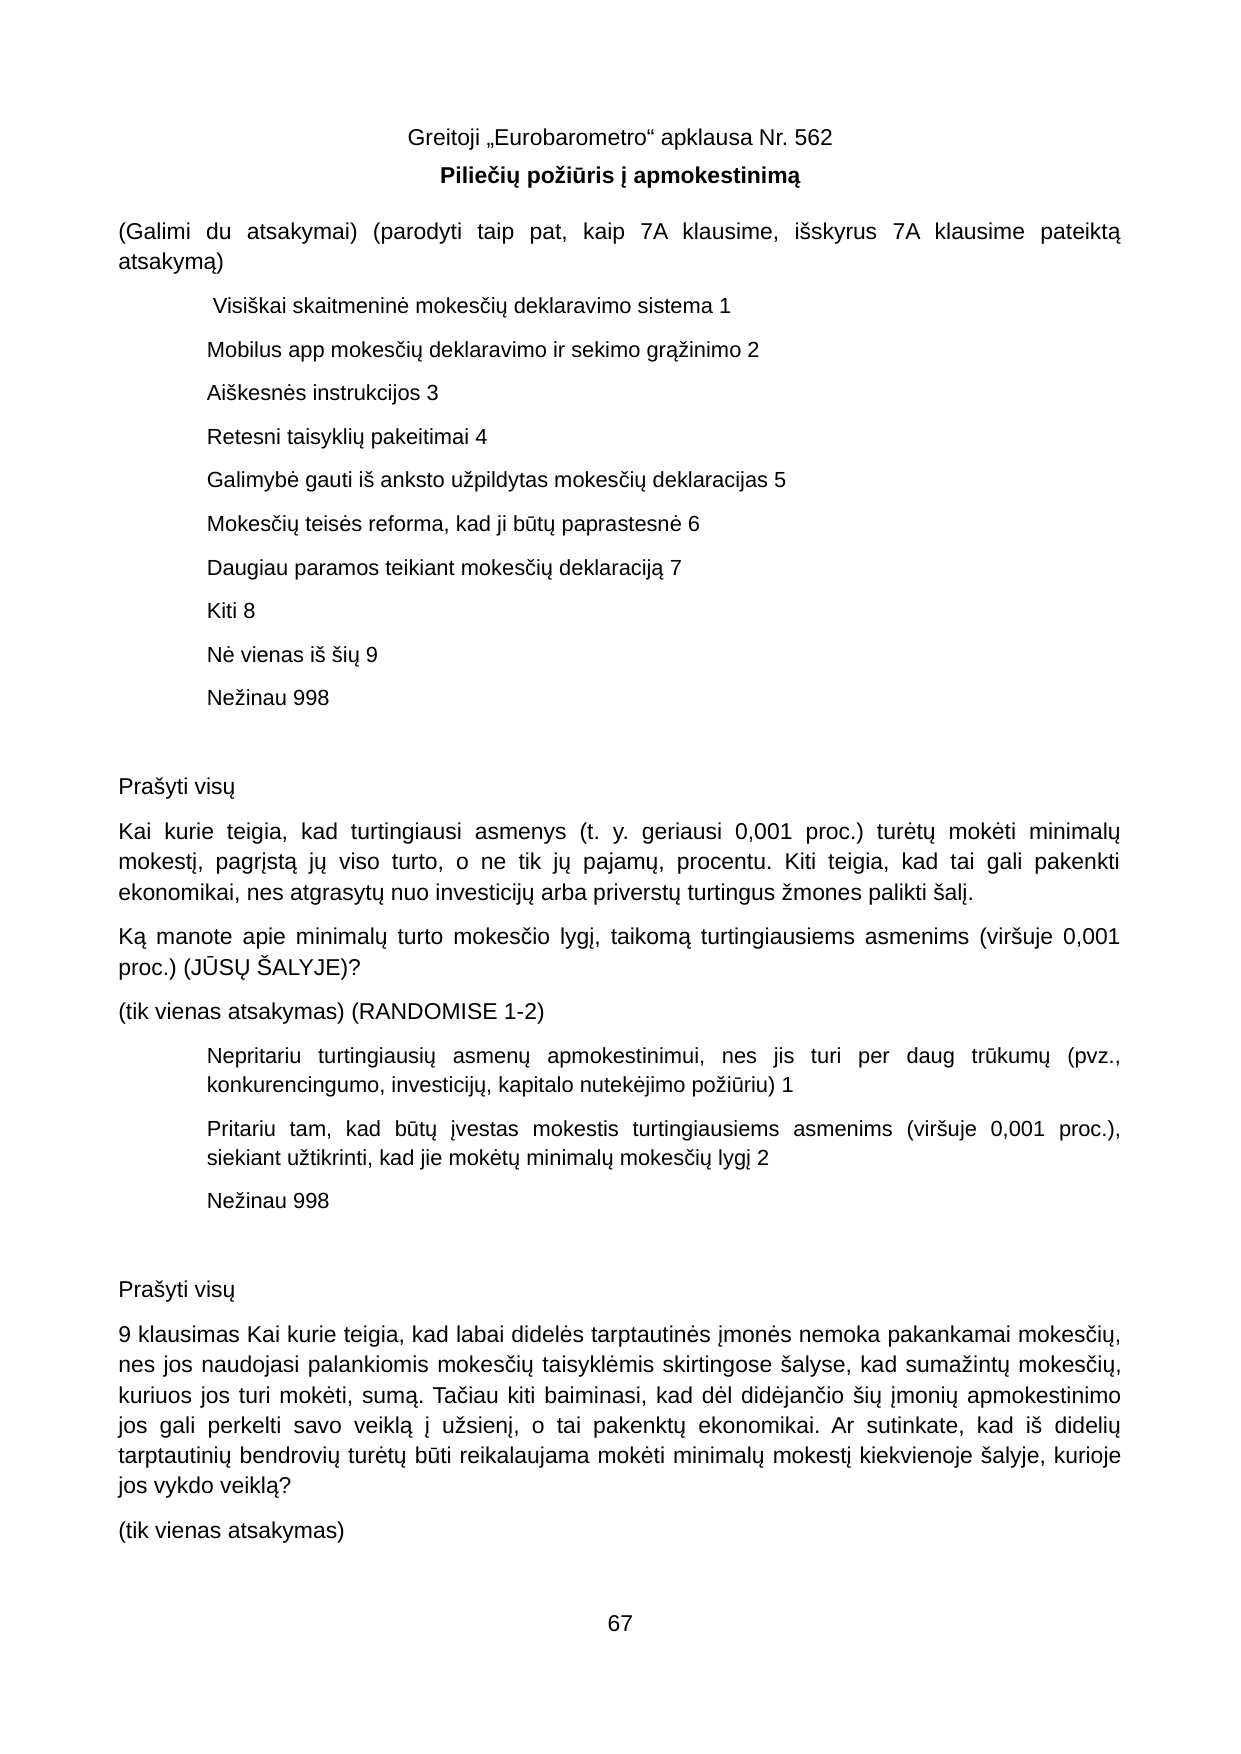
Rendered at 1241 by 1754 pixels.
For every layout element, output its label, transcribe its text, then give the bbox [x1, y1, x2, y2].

text Galimybė gauti iš anksto užpildytas mokesčių deklaracijas 5 [207, 467, 1122, 492]
text Kiti 8 [207, 598, 1122, 623]
text Mobilus app mokesčių deklaravimo ir sekimo grąžinimo 2 [207, 337, 1122, 362]
text Nežinau 998 [207, 685, 1122, 710]
text Kai kurie teigia, kad turtingiausi asmenys (t. y. geriausi 0,001 proc.) turėtų mokėti minimalų mokestį, pagrįstą jų viso turto, o ne tik jų pajamų, procentu. Kiti teigia, kad tai gali pakenkti ekonomikai, nes atgrasytų nuo investicijų arba priverstų turtingus žmones palikti šalį. [118, 818, 1122, 905]
text (tik vienas atsakymas) [118, 1517, 1122, 1543]
text (Galimi du atsakymai) (parodyti taip pat, kaip 7A klausime, išskyrus 7A klausime pateiktą atsakymą) [118, 218, 1122, 275]
text Prašyti visų [118, 773, 1122, 800]
text (tik vienas atsakymas) (RANDOMISE 1-2) [118, 998, 1122, 1025]
text Nežinau 998 [207, 1188, 1122, 1213]
text Retesni taisyklių pakeitimai 4 [207, 424, 1122, 449]
text Visiškai skaitmeninė mokesčių deklaravimo sistema 1 [207, 293, 1122, 318]
text Aiškesnės instrukcijos 3 [207, 380, 1122, 405]
text Prašyti visų [118, 1276, 1122, 1303]
text 9 klausimas Kai kurie teigia, kad labai didelės tarptautinės įmonės nemoka pakankamai mokesčių, nes jos naudojasi palankiomis mokesčių taisyklėmis skirtingose šalyse, kad sumažintų mokesčių, kuriuos jos turi mokėti, sumą. Tačiau kiti baiminasi, kad dėl didėjančio šių įmonių apmokestinimo jos gali perkelti savo veiklą į užsienį, o tai pakenktų ekonomikai. Ar sutinkate, kad iš didelių tarptautinių bendrovių turėtų būti reikalaujama mokėti minimalų mokestį kiekvienoje šalyje, kurioje jos vykdo veiklą? [118, 1321, 1122, 1499]
text Nė vienas iš šių 9 [207, 641, 1122, 667]
text Ką manote apie minimalų turto mokesčio lygį, taikomą turtingiausiems asmenims (viršuje 0,001 proc.) (JŪSŲ ŠALYJE)? [118, 923, 1122, 980]
text Pritariu tam, kad būtų įvestas mokestis turtingiausiems asmenims (viršuje 0,001 proc.), siekiant užtikrinti, kad jie mokėtų minimalų mokesčių lygį 2 [207, 1116, 1122, 1170]
text Mokesčių teisės reforma, kad ji būtų paprastesnė 6 [207, 511, 1122, 536]
text Nepritariu turtingiausių asmenų apmokestinimui, nes jis turi per daug trūkumų (pvz., konkurencingumo, investicijų, kapitalo nutekėjimo požiūriu) 1 [207, 1043, 1122, 1097]
text Daugiau paramos teikiant mokesčių deklaraciją 7 [207, 554, 1122, 579]
